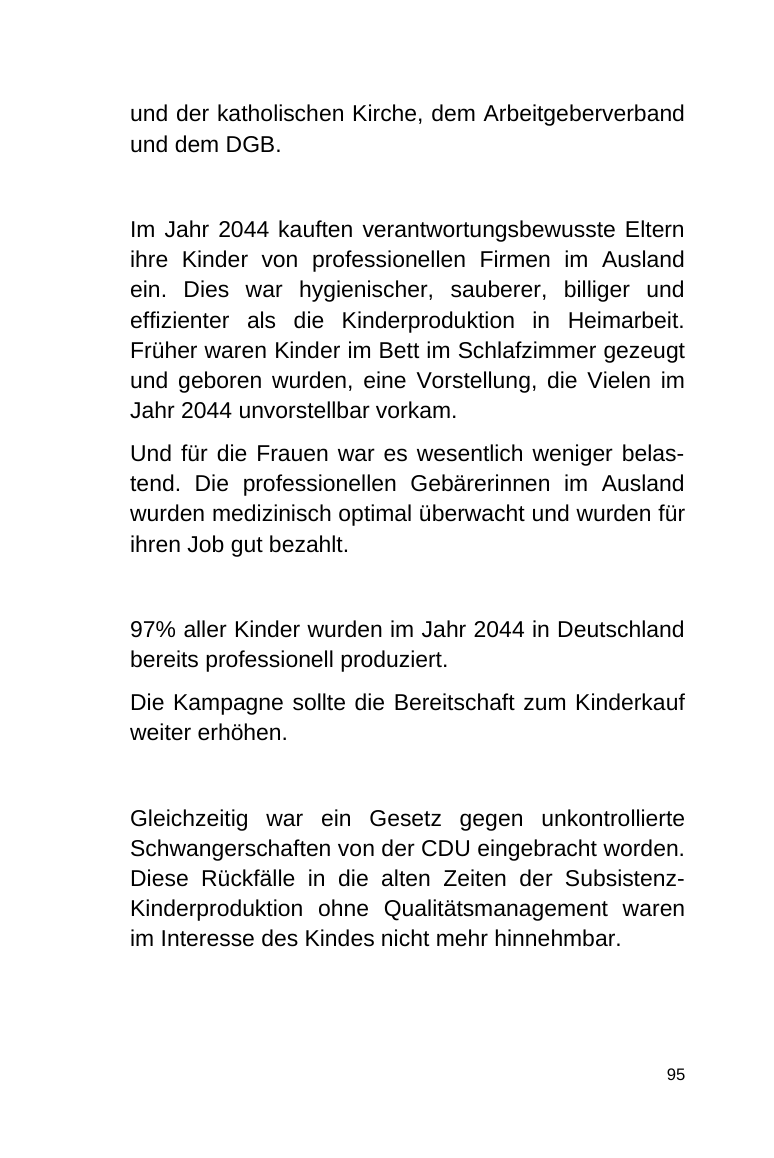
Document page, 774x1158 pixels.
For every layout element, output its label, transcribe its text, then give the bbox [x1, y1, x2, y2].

text 97% aller Kinder wurden im Jahr 2044 in Deutschland bereits professionell produziert. [130, 616, 685, 673]
text Gleichzeitig war ein Gesetz gegen unkontrollierte Schwangerschaften von der CDU eingebracht worden. Diese Rückfälle in die alten Zeiten der Subsistenz-Kinderproduktion ohne Qualitätsmanagement waren im Interesse des Kindes nicht mehr hinnehmbar. [130, 804, 685, 952]
text Und für die Frauen war es wesentlich weniger belas-tend. Die professionellen Gebärerinnen im Ausland wurden medizinisch optimal überwacht und wurden für ihren Job gut bezahlt. [130, 440, 685, 557]
text Im Jahr 2044 kauften verantwortungsbewusste Eltern ihre Kinder von professionellen Firmen im Ausland ein. Dies war hygienischer, sauberer, billiger und effizienter als die Kinderproduktion in Heimarbeit. Früher waren Kinder im Bett im Schlafzimmer gezeugt und geboren wurden, eine Vorstellung, die Vielen im Jahr 2044 unvorstellbar vorkam. [130, 216, 685, 424]
text und der katholischen Kirche, dem Arbeitgeberverband und dem DGB. [130, 100, 685, 157]
text Die Kampagne sollte die Bereitschaft zum Kinderkauf weiter erhöhen. [130, 689, 685, 746]
